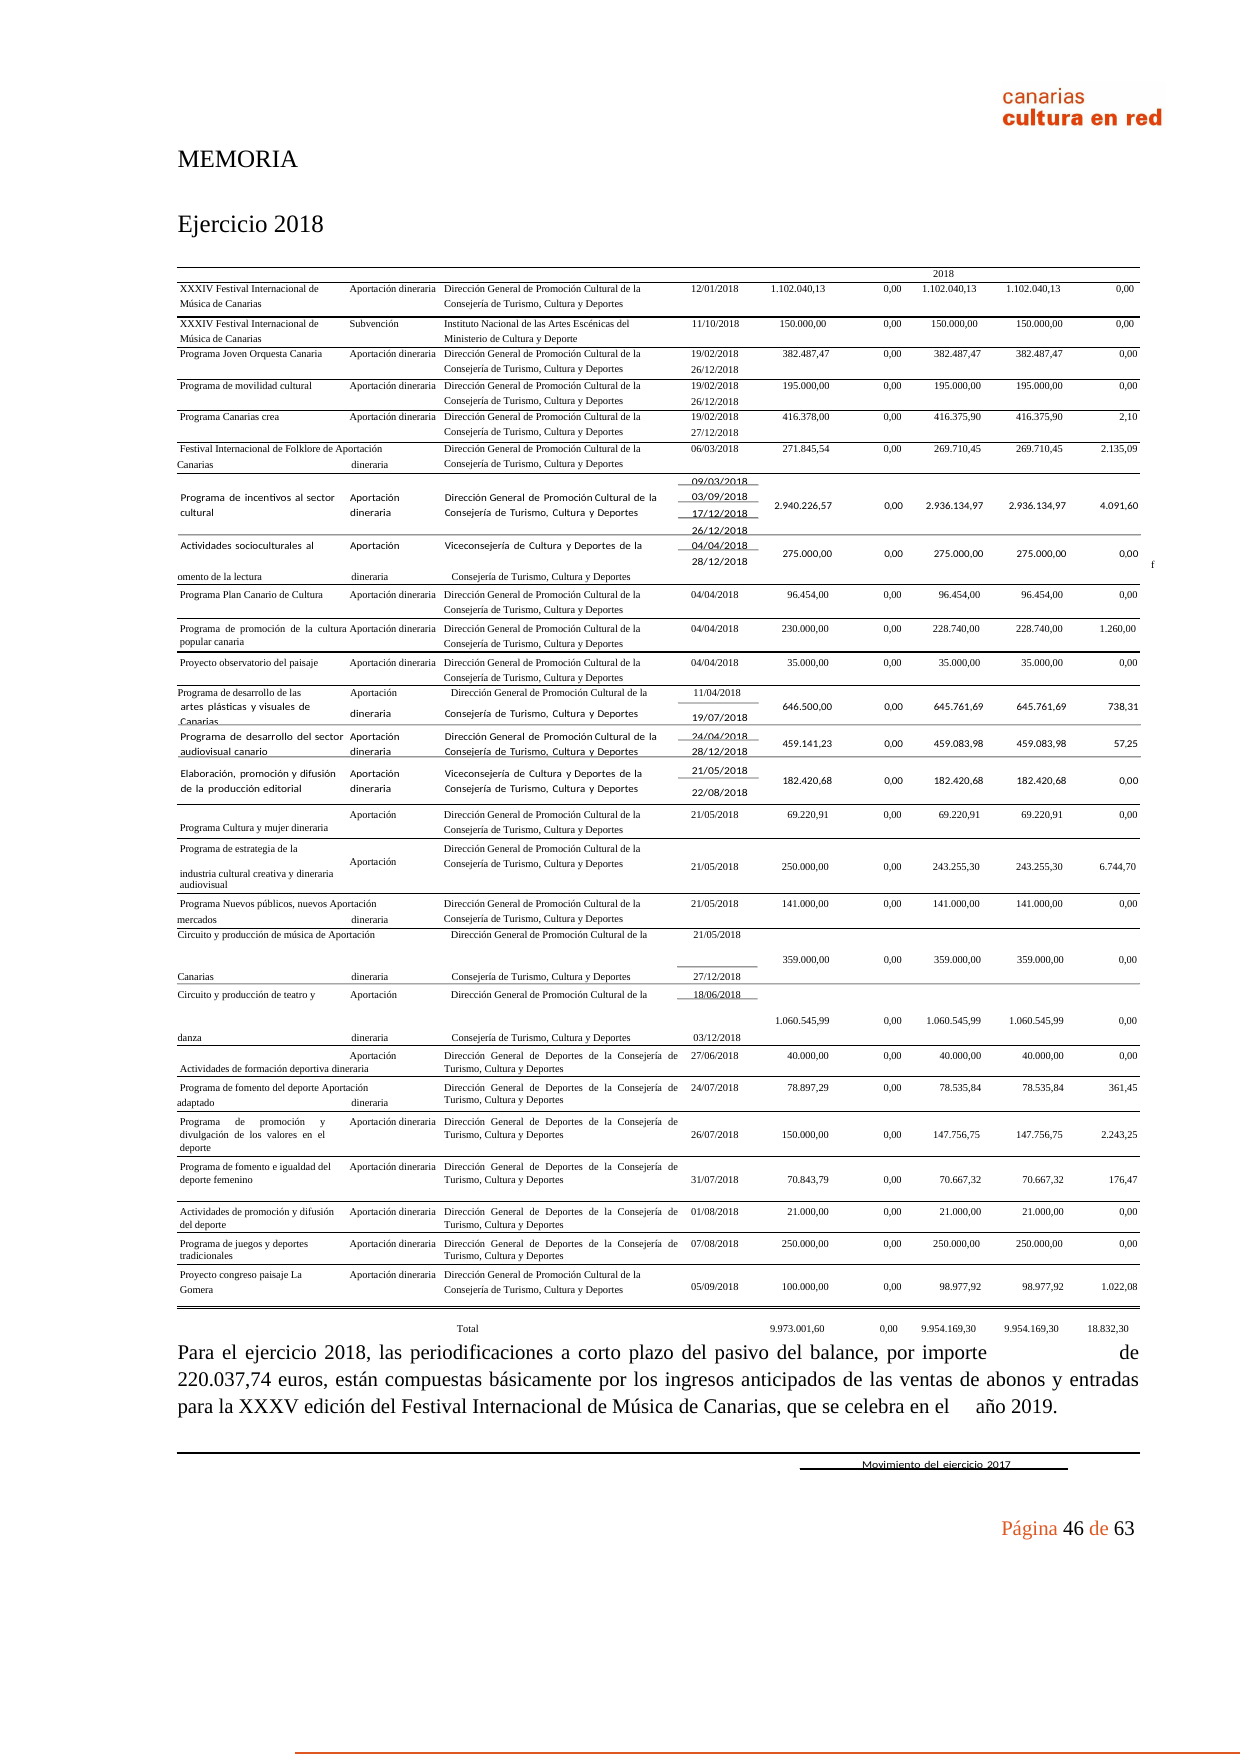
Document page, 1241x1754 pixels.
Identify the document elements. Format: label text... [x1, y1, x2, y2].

table_cell 21/05/2018 [691, 839, 782, 893]
table_cell 04/04/2018 [691, 653, 782, 685]
table_header [992, 268, 1072, 282]
table_cell Aportación dineraria [349, 283, 444, 316]
table_header [840, 268, 916, 282]
table_header 40.000,00 [767, 1046, 878, 1076]
table_cell 31/07/2018 [691, 1157, 767, 1201]
table_cell 0,00 [883, 653, 933, 685]
table_cell 147.756,75 [919, 1112, 1002, 1156]
table_cell 0,00 [1099, 653, 1140, 685]
table_cell Dirección General de Promoción Cultural de la Consejería de Turismo, Cultura y Deportes [444, 839, 691, 893]
table_cell Festival Internacional de Folklore de Aportación Canarias dineraria [177, 443, 444, 473]
table_cell 0,00 [879, 1077, 919, 1111]
table_cell 0,00 [1088, 1233, 1140, 1264]
table_header [685, 268, 767, 282]
table_cell Programa de promoción y divulgación de los valores en el deporte [177, 1112, 349, 1156]
table_cell Proyecto observatorio del paisaje [177, 653, 349, 685]
table_cell Actividades de promoción y difusión del deporte [177, 1202, 349, 1232]
table_cell 416.375,90 [916, 411, 992, 442]
table_cell 382.487,47 [916, 348, 992, 378]
table_cell Programa de movilidad cultural [177, 380, 349, 410]
table_header 96.454,00 [933, 585, 1016, 618]
table_cell 35.000,00 [1016, 653, 1099, 685]
table_cell 0,00 [879, 1233, 919, 1264]
table_header 69.220,91 [1016, 805, 1099, 838]
table_cell 78.535,84 [1002, 1077, 1088, 1111]
table_cell 100.000,00 [767, 1265, 878, 1306]
table_cell 06/03/2018 [685, 443, 767, 473]
table_cell 98.977,92 [919, 1265, 1002, 1306]
table_cell 243.255,30 [933, 839, 1016, 893]
table_cell 269.710,45 [992, 443, 1072, 473]
table_cell Dirección General de Promoción Cultural de la Consejería de Turismo, Cultura y Deportes [444, 619, 691, 651]
text danza dineraria Consejería de Turismo, Cultura y Deportes 03/12/2018 [177, 1032, 1155, 1044]
table_header Dirección General de Promoción Cultural de la Consejería de Turismo, Cultura y Deportes [444, 805, 691, 838]
table_cell Dirección General de Promoción Cultural de la Consejería de Turismo, Cultura y Deportes [444, 283, 684, 316]
table_cell Aportación dineraria [349, 1157, 444, 1201]
table_header 04/04/2018 [691, 585, 782, 618]
text fomento de la lectura dineraria Consejería de Turismo, Cultura y Deportes [177, 474, 1155, 583]
table_cell Aportación dineraria [349, 1202, 444, 1232]
text Programa de desarrollo de las Aportación Dirección General de Promoción Cultural de la 11/04/2018 [177, 686, 1155, 698]
table_cell Programa de juegos y deportes tradicionales [177, 1233, 349, 1264]
table_cell Dirección General de Promoción Cultural de la Consejería de Turismo, Cultura y Deportes [444, 348, 684, 378]
table_header 96.454,00 [782, 585, 883, 618]
table_cell 0,00 [883, 619, 933, 651]
table_cell Proyecto congreso paisaje La Gomera [177, 1265, 349, 1306]
table_cell 70.667,32 [919, 1157, 1002, 1201]
table_cell XXXIV Festival Internacional de Música de Canarias [177, 318, 349, 347]
table_cell 361,45 [1088, 1077, 1140, 1111]
table_cell Subvención [349, 318, 444, 347]
table_header 21/05/2018 [691, 805, 782, 838]
table_header 27/06/2018 [691, 1046, 767, 1076]
table_cell 250.000,00 [919, 1233, 1002, 1264]
table_cell 147.756,75 [1002, 1112, 1088, 1156]
table_cell 0,00 [1073, 318, 1140, 347]
table_cell Aportación dineraria [349, 653, 444, 685]
table_cell 70.843,79 [767, 1157, 878, 1201]
table_cell 0,00 [1073, 283, 1140, 316]
table_header Dirección General de Promoción Cultural de la Consejería de Turismo, Cultura y Deportes [444, 585, 691, 618]
table_cell Instituto Nacional de las Artes Escénicas del Ministerio de Cultura y Deporte [444, 318, 684, 347]
table_cell 0,00 [883, 894, 933, 927]
text 1.060.545,99 0,00 1.060.545,99 1.060.545,99 0,00 [177, 1002, 1155, 1030]
table_header Programa Plan Canario de Cultura [177, 585, 349, 618]
text Para el ejercicio 2018, las periodificaciones a corto plazo del pasivo del balance, por importe de 220.037,74 euros, están compuestas básicamente por los ingresos anticipados de las ventas de abonos y entradas para la XXXV edición del Festival Internacional de Música de Canarias, que se celebra en el año 2019. [177, 1340, 1141, 1418]
table_cell 19/02/2018 26/12/2018 [685, 380, 767, 410]
table_cell 0,00 [840, 348, 916, 378]
table_cell Dirección General de Deportes de la Consejería de Turismo, Cultura y Deportes [444, 1112, 691, 1156]
table_cell 0,00 [840, 443, 916, 473]
table_cell 150.000,00 [767, 318, 840, 347]
table_cell 0,00 [879, 1265, 919, 1306]
table_header Aportación Programa Cultura y mujer dineraria [177, 805, 444, 838]
table_cell Programa Joven Orquesta Canaria [177, 348, 349, 378]
table_cell 0,00 [879, 1112, 919, 1156]
table_cell 70.667,32 [1002, 1157, 1088, 1201]
table_header [444, 268, 684, 282]
table_cell 416.375,90 [992, 411, 1072, 442]
table_cell 141.000,00 [933, 894, 1016, 927]
table_header [1073, 268, 1140, 282]
table_cell 04/04/2018 [691, 619, 782, 651]
table_cell 243.255,30 [1016, 839, 1099, 893]
table_cell 176,47 [1088, 1157, 1140, 1201]
table_cell Dirección General de Promoción Cultural de la Consejería de Turismo, Cultura y Deportes [444, 1265, 691, 1306]
table_cell 21.000,00 [919, 1202, 1002, 1232]
table_cell 195.000,00 [916, 380, 992, 410]
table_cell Dirección General de Deportes de la Consejería de Turismo, Cultura y Deportes [444, 1077, 691, 1111]
table_cell 0,00 [840, 318, 916, 347]
table_cell 250.000,00 [767, 1233, 878, 1264]
table_cell XXXIV Festival Internacional de Música de Canarias [177, 283, 349, 316]
table_header 2018 [916, 268, 992, 282]
table_cell Dirección General de Promoción Cultural de la Consejería de Turismo, Cultura y Deportes [444, 380, 684, 410]
table_cell 382.487,47 [992, 348, 1072, 378]
table_cell 12/01/2018 [685, 283, 767, 316]
table_header Dirección General de Deportes de la Consejería de Turismo, Cultura y Deportes [444, 1046, 691, 1076]
table_cell Dirección General de Deportes de la Consejería de Turismo, Cultura y Deportes [444, 1233, 691, 1264]
table_cell Aportación dineraria [349, 380, 444, 410]
table_cell 2.135,09 [1073, 443, 1140, 473]
table_cell 19/02/2018 26/12/2018 [685, 348, 767, 378]
table_header 0,00 [1099, 585, 1140, 618]
text Circuito y producción de música de Aportación Dirección General de Promoción Cultural de la 21/05/2018 [177, 928, 1155, 940]
table_cell 98.977,92 [1002, 1265, 1088, 1306]
table_cell 0,00 [840, 283, 916, 316]
table_cell Dirección General de Promoción Cultural de la Consejería de Turismo, Cultura y Deportes [444, 443, 684, 473]
table_cell Programa Nuevos públicos, nuevos Aportación mercados dineraria [177, 894, 444, 927]
table_cell Aportación dineraria [349, 348, 444, 378]
table_cell 0,00 [1073, 380, 1140, 410]
table_cell Dirección General de Promoción Cultural de la Consejería de Turismo, Cultura y Deportes [444, 653, 691, 685]
table_cell 0,00 [879, 1202, 919, 1232]
table_cell Dirección General de Promoción Cultural de la Consejería de Turismo, Cultura y Deportes [444, 894, 691, 927]
table_cell 195.000,00 [992, 380, 1072, 410]
table_cell 141.000,00 [1016, 894, 1099, 927]
table_header [349, 268, 444, 282]
table_header 0,00 [1099, 805, 1140, 838]
text Total 9.973.001,60 0,00 9.954.169,30 9.954.169,30 18.832,30 [177, 1309, 1155, 1338]
table_cell 1.102.040,13 [916, 283, 992, 316]
table_cell 1.260,00 [1099, 619, 1140, 651]
table_cell 0,00 [883, 839, 933, 893]
text Canarias dineraria Consejería de Turismo, Cultura y Deportes 27/12/2018 [177, 971, 1155, 983]
table_cell 150.000,00 [916, 318, 992, 347]
table_cell 2.243,25 [1088, 1112, 1140, 1156]
text 359.000,00 0,00 359.000,00 359.000,00 0,00 [177, 941, 1155, 969]
table_cell 78.535,84 [919, 1077, 1002, 1111]
table_cell Programa de estrategia de la Aportación industria cultural creativa y dineraria audiovisual [177, 839, 444, 893]
table_cell 26/07/2018 [691, 1112, 767, 1156]
table_header [767, 268, 840, 282]
table_cell Aportación dineraria [349, 619, 444, 651]
text Circuito y producción de teatro y Aportación Dirección General de Promoción Cultural de la 18/06/2018 [177, 989, 1155, 1001]
table_cell Aportación dineraria [349, 411, 444, 442]
table_cell 150.000,00 [767, 1112, 878, 1156]
table_cell 35.000,00 [782, 653, 883, 685]
table_header 96.454,00 [1016, 585, 1099, 618]
table_cell 24/07/2018 [691, 1077, 767, 1111]
table_cell 269.710,45 [916, 443, 992, 473]
table_cell 1.102.040,13 [992, 283, 1072, 316]
table_cell 2,10 [1073, 411, 1140, 442]
table_header 40.000,00 [1002, 1046, 1088, 1076]
table_cell 382.487,47 [767, 348, 840, 378]
table_header 0,00 [1088, 1046, 1140, 1076]
table_cell 07/08/2018 [691, 1233, 767, 1264]
table_header [177, 268, 349, 282]
table_cell 01/08/2018 [691, 1202, 767, 1232]
table_cell Dirección General de Deportes de la Consejería de Turismo, Cultura y Deportes [444, 1202, 691, 1232]
table_cell 0,00 [1088, 1202, 1140, 1232]
table_header 0,00 [883, 805, 933, 838]
table_cell 21.000,00 [1002, 1202, 1088, 1232]
table_cell 0,00 [840, 380, 916, 410]
table_cell 141.000,00 [782, 894, 883, 927]
table_cell Aportación dineraria [349, 1265, 444, 1306]
table_cell 250.000,00 [1002, 1233, 1088, 1264]
table_header 69.220,91 [782, 805, 883, 838]
table_cell Programa de promoción de la cultura popular canaria [177, 619, 349, 651]
table_cell 35.000,00 [933, 653, 1016, 685]
table_header Aportación dineraria [349, 585, 444, 618]
table_cell 250.000,00 [782, 839, 883, 893]
table_cell 228.740,00 [1016, 619, 1099, 651]
table_cell 150.000,00 [992, 318, 1072, 347]
table_cell 1.102.040,13 [767, 283, 840, 316]
table_cell 11/10/2018 [685, 318, 767, 347]
table_cell 78.897,29 [767, 1077, 878, 1111]
table_cell 0,00 [1073, 348, 1140, 378]
table_cell 05/09/2018 [691, 1265, 767, 1306]
table_cell 19/02/2018 27/12/2018 [685, 411, 767, 442]
table_cell Dirección General de Deportes de la Consejería de Turismo, Cultura y Deportes [444, 1157, 691, 1201]
table_cell 230.000,00 [782, 619, 883, 651]
table_cell Programa Canarias crea [177, 411, 349, 442]
table_cell 0,00 [1099, 894, 1140, 927]
table_cell 1.022,08 [1088, 1265, 1140, 1306]
table_cell 21/05/2018 [691, 894, 782, 927]
table_cell 271.845,54 [767, 443, 840, 473]
table_cell Aportación dineraria [349, 1112, 444, 1156]
table_header 0,00 [883, 585, 933, 618]
table_cell Dirección General de Promoción Cultural de la Consejería de Turismo, Cultura y Deportes [444, 411, 684, 442]
table_cell Programa de fomento e igualdad del deporte femenino [177, 1157, 349, 1201]
table_cell Aportación dineraria [349, 1233, 444, 1264]
table_cell 0,00 [840, 411, 916, 442]
table_header 40.000,00 [919, 1046, 1002, 1076]
table_header 69.220,91 [933, 805, 1016, 838]
table_cell 195.000,00 [767, 380, 840, 410]
table_cell 416.378,00 [767, 411, 840, 442]
table_cell 0,00 [879, 1157, 919, 1201]
table_cell Programa de fomento del deporte Aportación adaptado dineraria [177, 1077, 444, 1111]
table_header 0,00 [879, 1046, 919, 1076]
table_cell 228.740,00 [933, 619, 1016, 651]
table_cell 21.000,00 [767, 1202, 878, 1232]
table_cell 6.744,70 [1099, 839, 1140, 893]
table_header Aportación Actividades de formación deportiva dineraria [177, 1046, 444, 1076]
